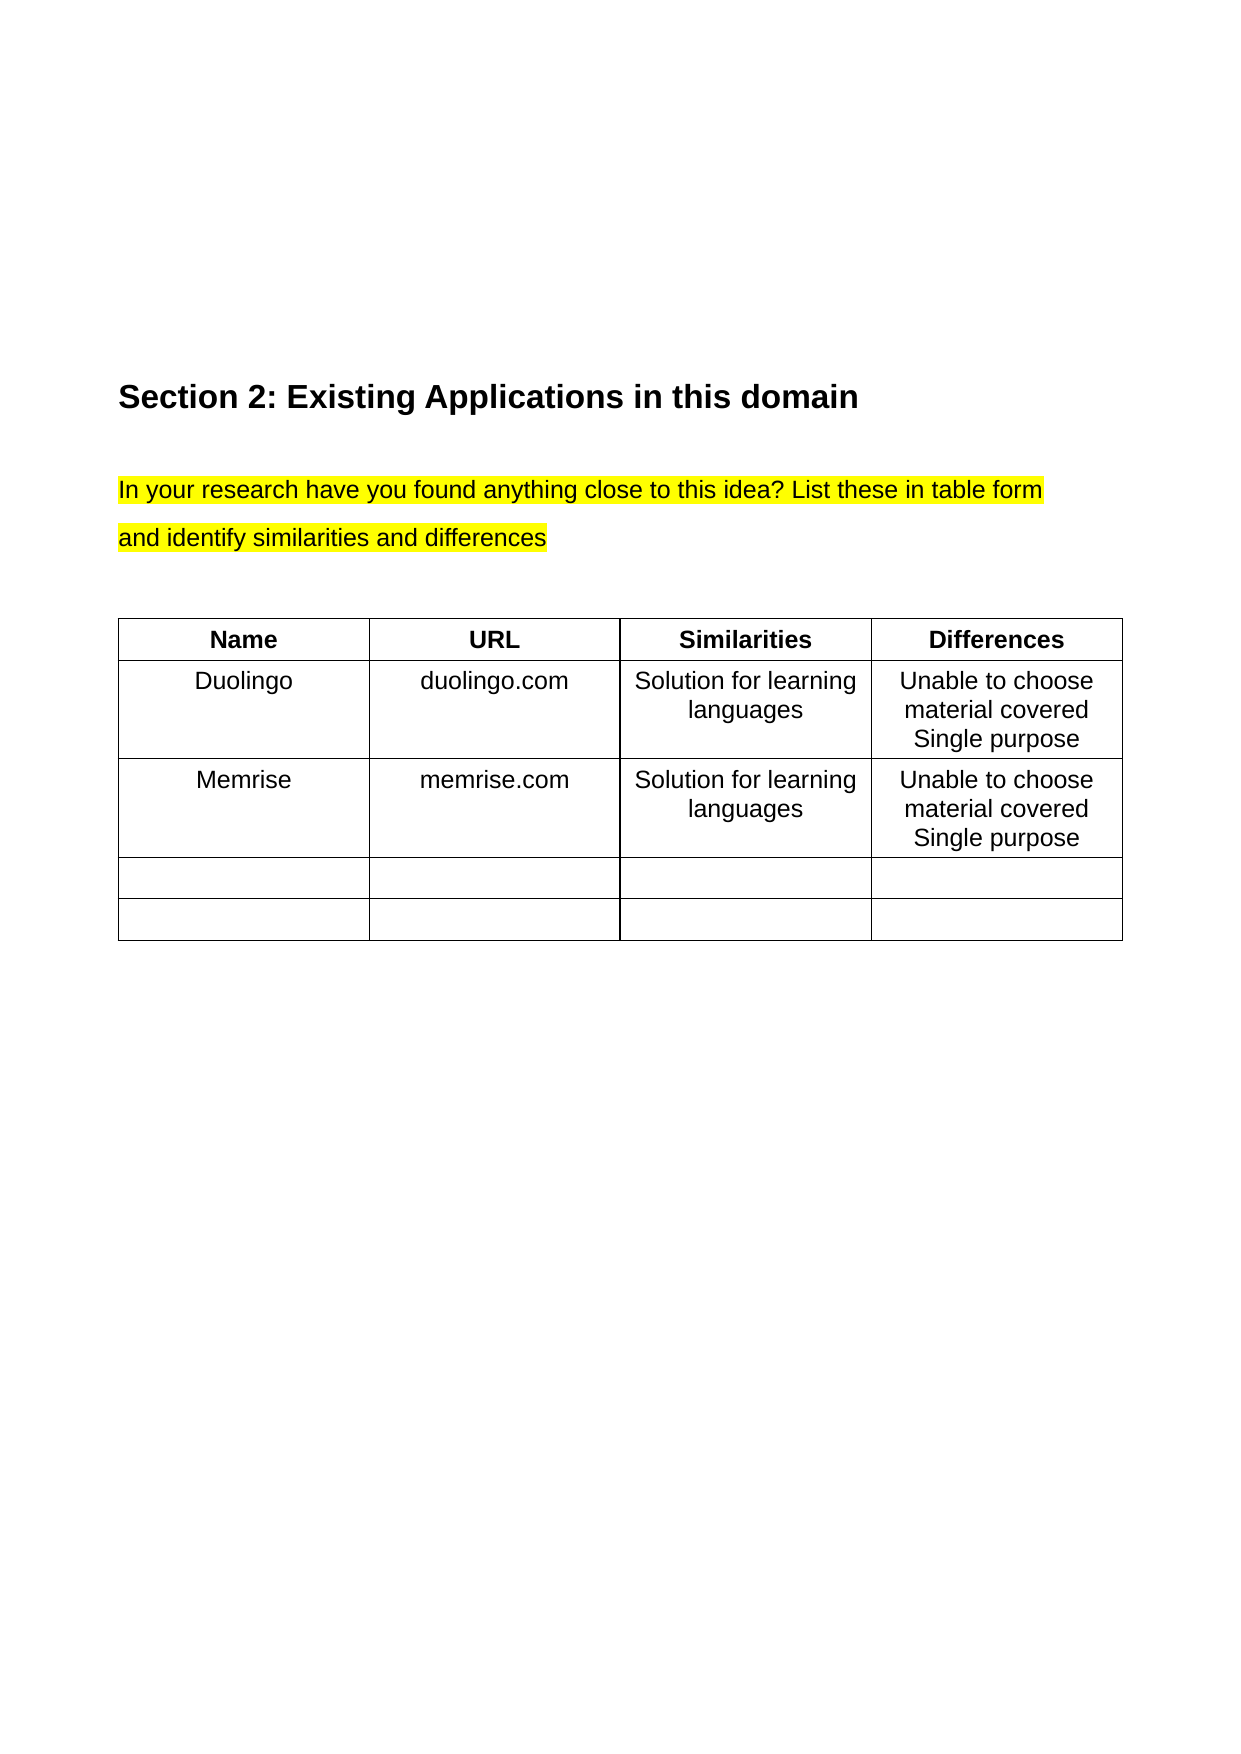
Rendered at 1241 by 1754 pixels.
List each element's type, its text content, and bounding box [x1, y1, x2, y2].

table_cell [370, 899, 619, 939]
table_cell [119, 858, 369, 898]
table_cell Solution for learning languages [621, 661, 871, 758]
table_cell Unable to choose material covered Single purpose [872, 661, 1122, 758]
table_cell [621, 899, 871, 939]
table_header Differences [872, 619, 1122, 659]
table_cell [119, 899, 369, 939]
subtitle Section 2: Existing Applications in this domain [118, 377, 1122, 415]
table_cell Memrise [119, 759, 369, 857]
table_cell [370, 858, 619, 898]
table_cell [872, 858, 1122, 898]
table_cell duolingo.com [370, 661, 619, 758]
table_cell memrise.com [370, 759, 619, 857]
table_cell Duolingo [119, 661, 369, 758]
table_cell [621, 858, 871, 898]
table_cell Solution for learning languages [621, 759, 871, 857]
table_header Similarities [621, 619, 871, 659]
table_cell Unable to choose material covered Single purpose [872, 759, 1122, 857]
text In your research have you found anything close to this idea? List these in table form [118, 476, 1122, 504]
table_header URL [370, 619, 619, 659]
text and identify similarities and differences [118, 523, 1122, 552]
table_header Name [119, 619, 369, 659]
table_cell [872, 899, 1122, 939]
